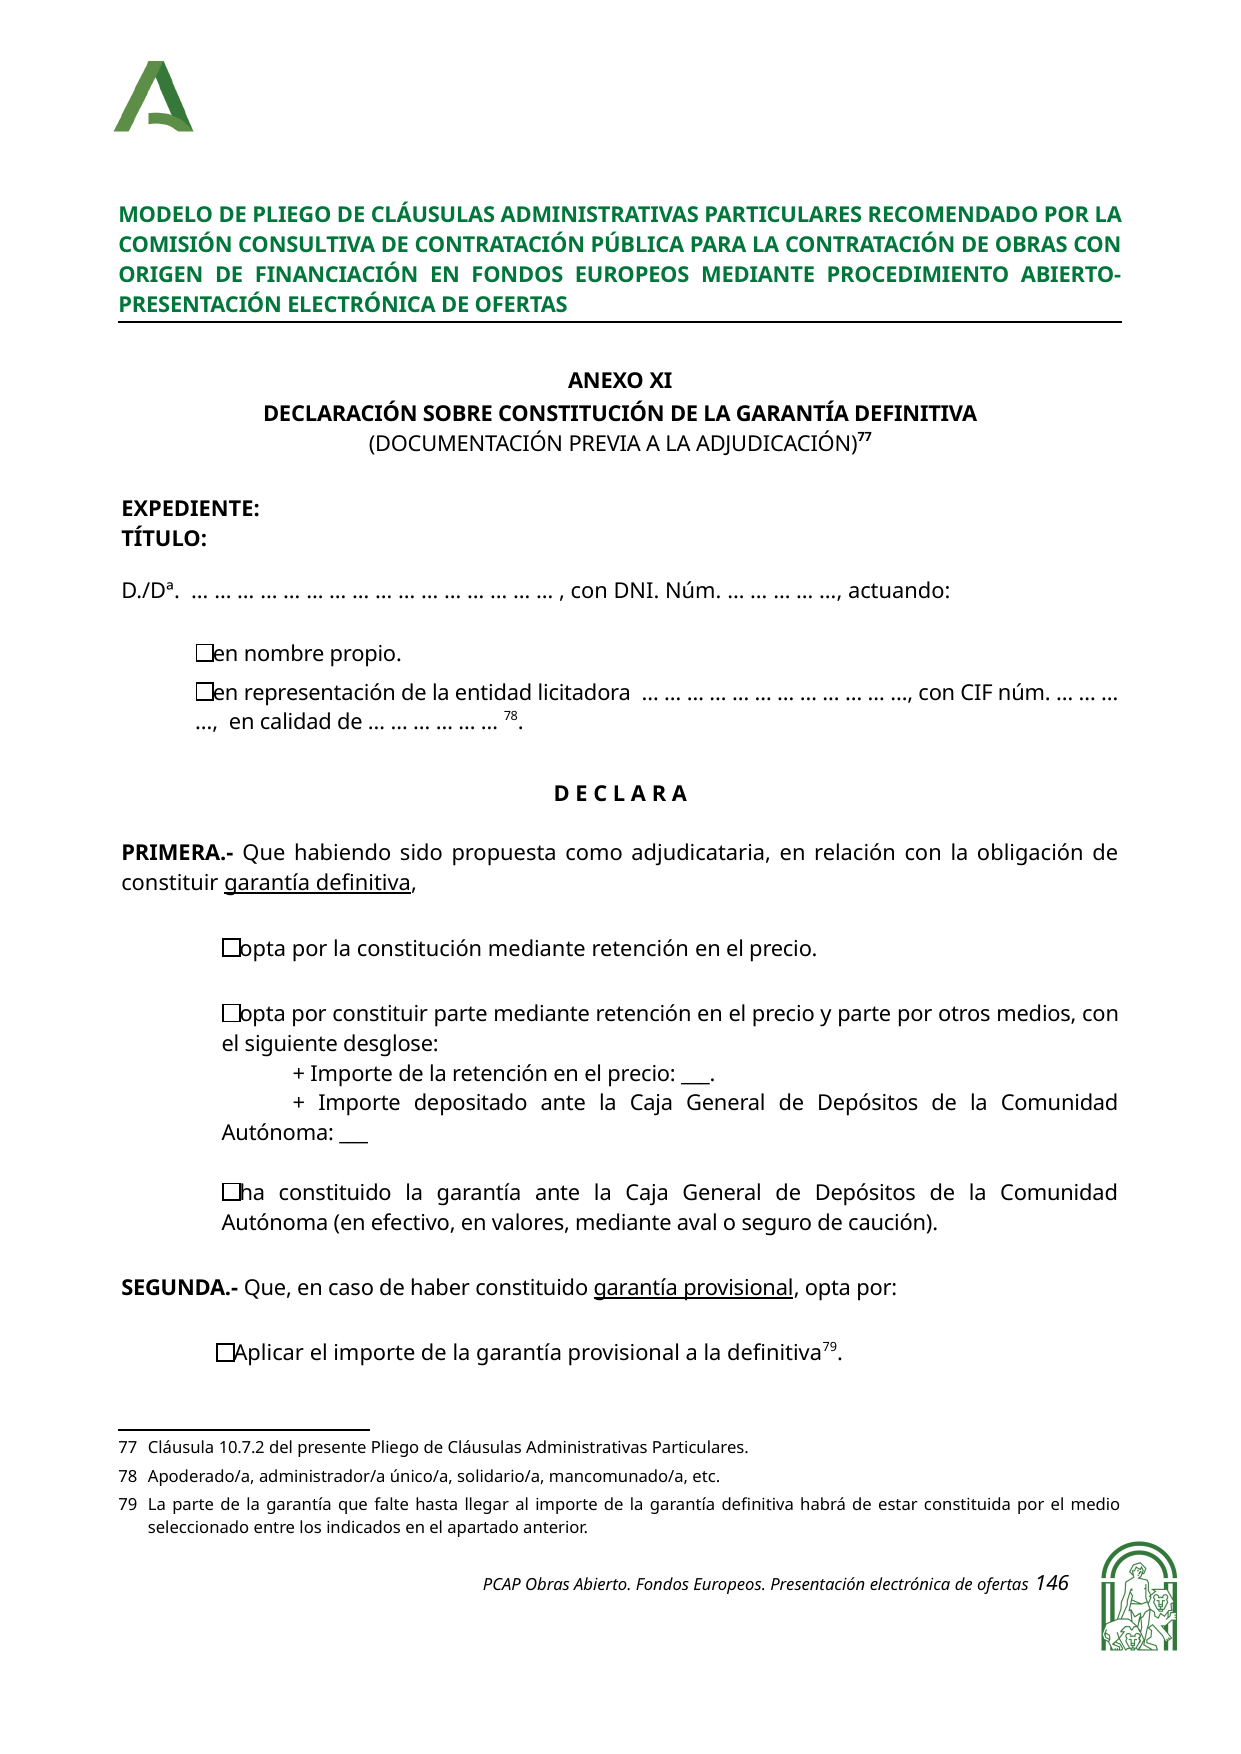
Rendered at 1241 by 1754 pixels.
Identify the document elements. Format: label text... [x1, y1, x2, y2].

text Apoderado/a, administrador/a único/a, solidario/a, mancomunado/a, etc. [118, 1464, 1122, 1487]
text + Importe de la retención en el precio: ___. [218, 1058, 1122, 1087]
text ANEXO XI [118, 365, 1122, 395]
text Aplicar el importe de la garantía provisional a la definitiva. [213, 1334, 1122, 1367]
text opta por la constitución mediante retención en el precio. [213, 930, 1122, 962]
text (DOCUMENTACIÓN PREVIA A LA ADJUDICACIÓN) [118, 428, 1122, 460]
text DECLARACIÓN SOBRE CONSTITUCIÓN DE LA GARANTÍA DEFINITIVA [118, 395, 1122, 428]
text ha constituido la garantía ante la Caja General de Depósitos de la Comunidad Autónoma (en efectivo, en valores, mediante aval o seguro de caución). [218, 1177, 1122, 1236]
picture [1100, 1540, 1178, 1652]
text SEGUNDA.- Que, en caso de haber constituido garantía provisional, opta por: [118, 1269, 1122, 1302]
text EXPEDIENTE: [118, 490, 1122, 523]
text en representación de la entidad licitadora … … … … … … … … … … … …, con CIF núm. … … … …, en calidad de … … … … … … . [192, 674, 1122, 739]
text en nombre propio. [189, 638, 1122, 668]
text D E C L A R A [118, 778, 1122, 808]
text + Importe depositado ante la Caja General de Depósitos de la Comunidad Autónoma: ___ [218, 1087, 1122, 1147]
text D./Dª. … … … … … … … … … … … … … … … … , con DNI. Núm. … … … … …, actuando: [118, 575, 1122, 605]
text La parte de la garantía que falte hasta llegar al importe de la garantía definitiva habrá de estar constituida por el medio seleccionado entre los indicados en el apartado anterior. [118, 1493, 1122, 1538]
text PRIMERA.- Que habiendo sido propuesta como adjudicataria, en relación con la obligación de constituir garantía definitiva, [118, 837, 1122, 897]
text MODELO DE PLIEGO DE CLÁUSULAS ADMINISTRATIVAS PARTICULARES RECOMENDADO POR LA COMISIÓN CONSULTIVA DE CONTRATACIÓN PÚBLICA PARA LA CONTRATACIÓN DE OBRAS CON ORIGEN DE FINANCIACIÓN EN FONDOS EUROPEOS MEDIANTE PROCEDIMIENTO ABIERTO- PRESENTACIÓN ELECTRÓNICA DE OFERTAS [118, 199, 1122, 321]
text TÍTULO: [118, 523, 1122, 553]
text Cláusula 10.7.2 del presente Pliego de Cláusulas Administrativas Particulares. [118, 1436, 1122, 1458]
picture [109, 56, 198, 136]
text opta por constituir parte mediante retención en el precio y parte por otros medios, con el siguiente desglose: [218, 995, 1122, 1058]
